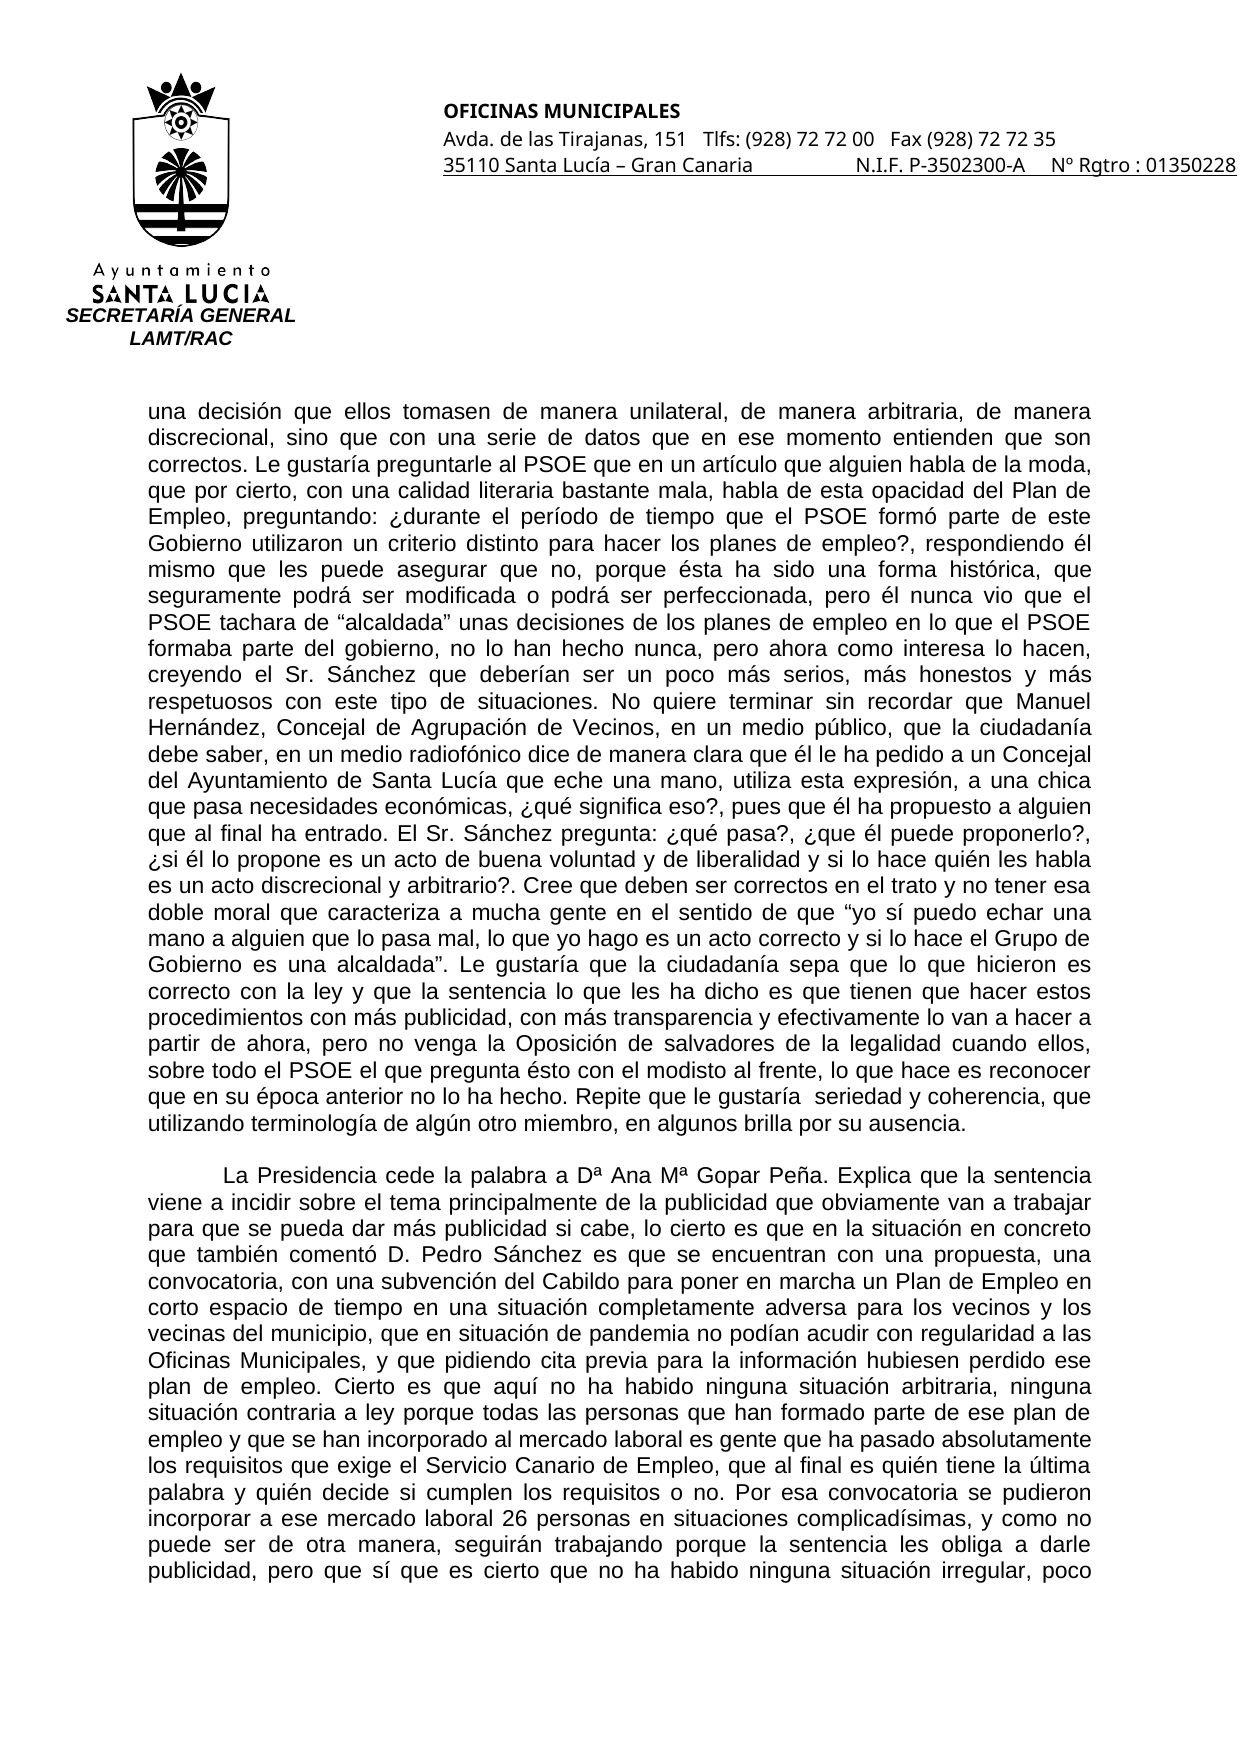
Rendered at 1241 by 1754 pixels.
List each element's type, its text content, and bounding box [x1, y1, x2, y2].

text una decisión que ellos tomasen de manera unilateral, de manera arbitraria, de manera discrecional, sino que con una serie de datos que en ese momento entienden que son correctos. Le gustaría preguntarle al PSOE que en un artículo que alguien habla de la moda, que por cierto, con una calidad literaria bastante mala, habla de esta opacidad del Plan de Empleo, preguntando: ¿durante el período de tiempo que el PSOE formó parte de este Gobierno utilizaron un criterio distinto para hacer los planes de empleo?, respondiendo él mismo que les puede asegurar que no, porque ésta ha sido una forma histórica, que seguramente podrá ser modificada o podrá ser perfeccionada, pero él nunca vio que el PSOE tachara de “alcaldada” unas decisiones de los planes de empleo en lo que el PSOE formaba parte del gobierno, no lo han hecho nunca, pero ahora como interesa lo hacen, creyendo el Sr. Sánchez que deberían ser un poco más serios, más honestos y más respetuosos con este tipo de situaciones. No quiere terminar sin recordar que Manuel Hernández, Concejal de Agrupación de Vecinos, en un medio público, que la ciudadanía debe saber, en un medio radiofónico dice de manera clara que él le ha pedido a un Concejal del Ayuntamiento de Santa Lucía que eche una mano, utiliza esta expresión, a una chica que pasa necesidades económicas, ¿qué significa eso?, pues que él ha propuesto a alguien que al final ha entrado. El Sr. Sánchez pregunta: ¿qué pasa?, ¿que él puede proponerlo?, ¿si él lo propone es un acto de buena voluntad y de liberalidad y si lo hace quién les habla es un acto discrecional y arbitrario?. Cree que deben ser correctos en el trato y no tener esa doble moral que caracteriza a mucha gente en el sentido de que “yo sí puedo echar una mano a alguien que lo pasa mal, lo que yo hago es un acto correcto y si lo hace el Grupo de Gobierno es una alcaldada”. Le gustaría que la ciudadanía sepa que lo que hicieron es correcto con la ley y que la sentencia lo que les ha dicho es que tienen que hacer estos procedimientos con más publicidad, con más transparencia y efectivamente lo van a hacer a partir de ahora, pero no venga la Oposición de salvadores de la legalidad cuando ellos, sobre todo el PSOE el que pregunta ésto con el modisto al frente, lo que hace es reconocer que en su época anterior no lo ha hecho. Repite que le gustaría seriedad y coherencia, que utilizando terminología de algún otro miembro, en algunos brilla por su ausencia. [148, 398, 1092, 1136]
text La Presidencia cede la palabra a Dª Ana Mª Gopar Peña. Explica que la sentencia viene a incidir sobre el tema principalmente de la publicidad que obviamente van a trabajar para que se pueda dar más publicidad si cabe, lo cierto es que en la situación en concreto que también comentó D. Pedro Sánchez es que se encuentran con una propuesta, una convocatoria, con una subvención del Cabildo para poner en marcha un Plan de Empleo en corto espacio de tiempo en una situación completamente adversa para los vecinos y los vecinas del municipio, que en situación de pandemia no podían acudir con regularidad a las Oficinas Municipales, y que pidiendo cita previa para la información hubiesen perdido ese plan de empleo. Cierto es que aquí no ha habido ninguna situación arbitraria, ninguna situación contraria a ley porque todas las personas que han formado parte de ese plan de empleo y que se han incorporado al mercado laboral es gente que ha pasado absolutamente los requisitos que exige el Servicio Canario de Empleo, que al final es quién tiene la última palabra y quién decide si cumplen los requisitos o no. Por esa convocatoria se pudieron incorporar a ese mercado laboral 26 personas en situaciones complicadísimas, y como no puede ser de otra manera, seguirán trabajando porque la sentencia les obliga a darle publicidad, pero que sí que es cierto que no ha habido ninguna situación irregular, poco [148, 1162, 1092, 1584]
